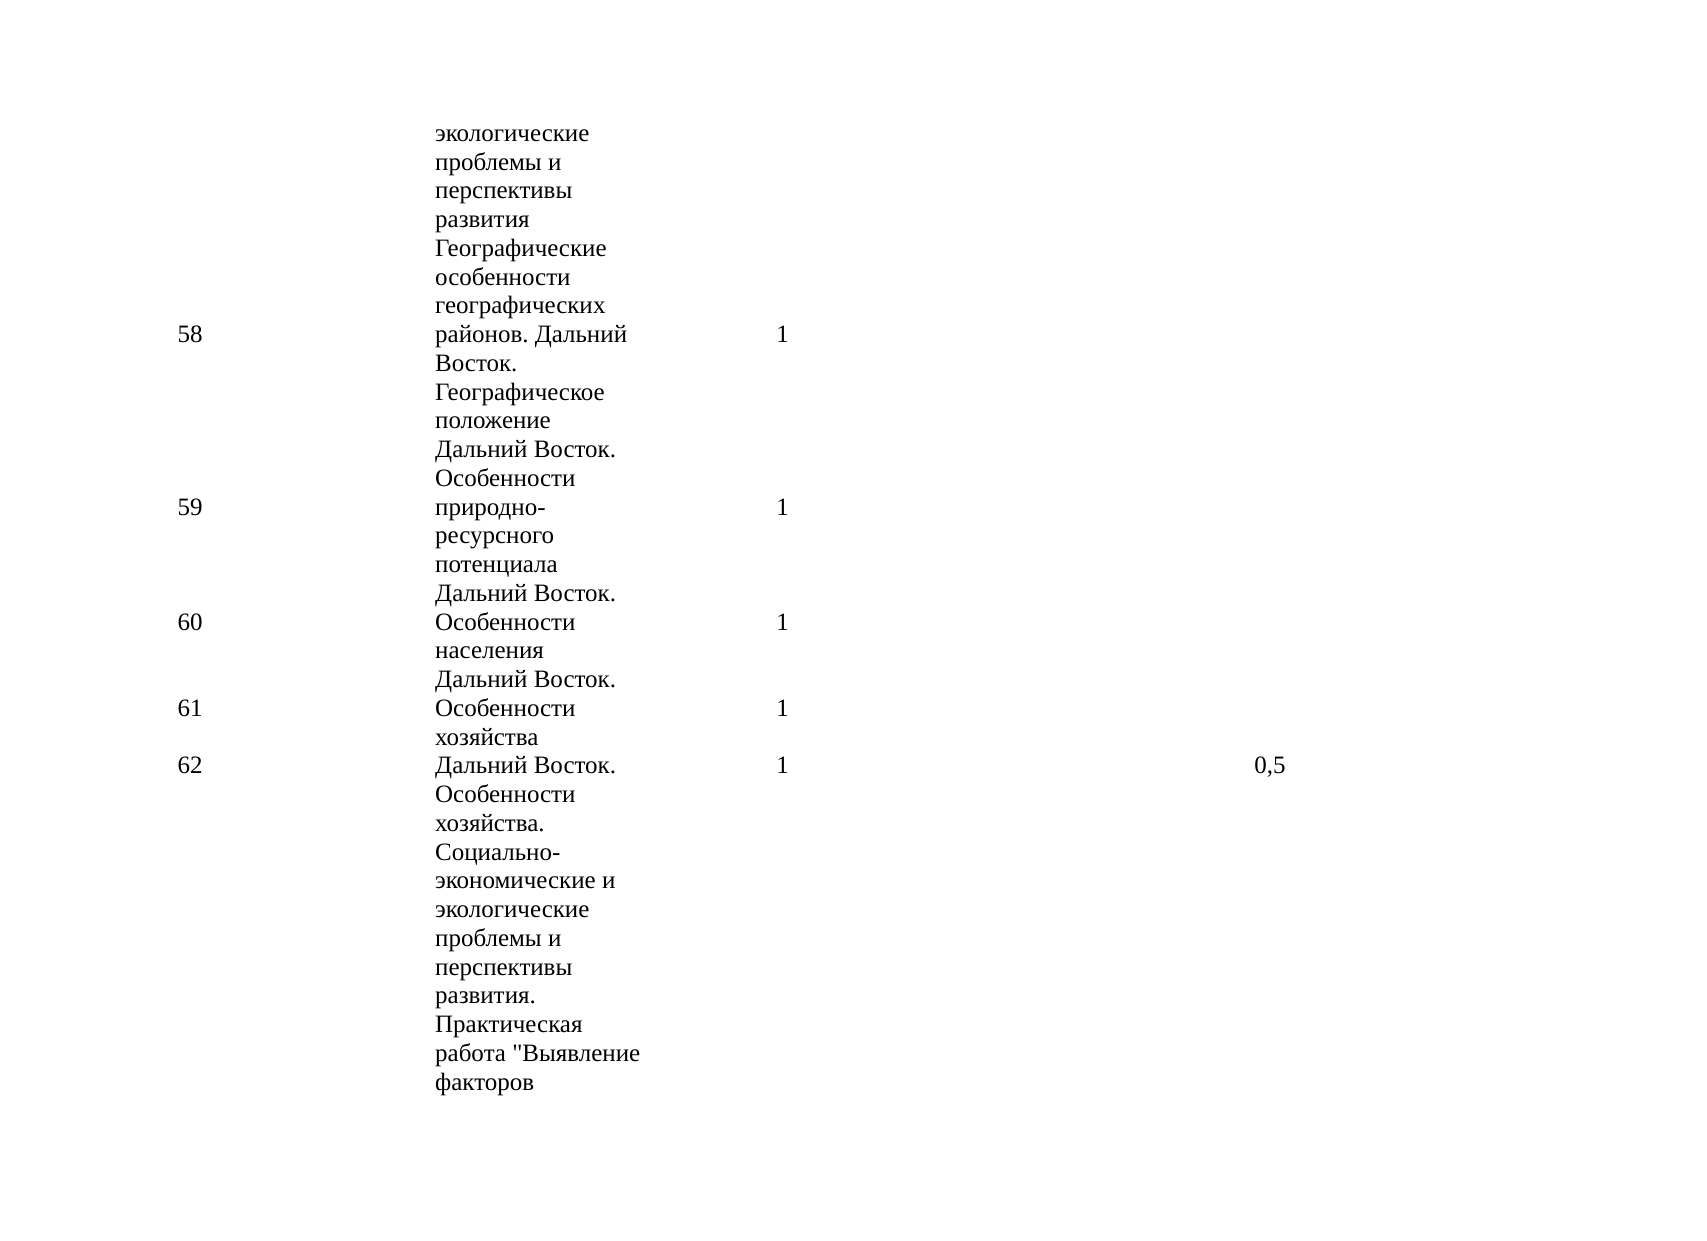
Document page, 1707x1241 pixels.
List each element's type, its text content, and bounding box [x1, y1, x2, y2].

table_cell [897, 118, 1141, 233]
table_cell Дальний Восток. Особенности населения [410, 578, 653, 664]
table_cell 1 [653, 664, 897, 751]
table_cell [1385, 233, 1628, 434]
table_cell 62 [166, 751, 409, 1096]
table_cell 1 [653, 751, 897, 1096]
table_cell [897, 751, 1141, 1096]
table_cell [1385, 751, 1628, 1096]
table_cell [1385, 578, 1628, 664]
table_cell 59 [166, 434, 409, 578]
table_cell 58 [166, 233, 409, 434]
table_cell экологические проблемы и перспективы развития [410, 118, 653, 233]
table_cell Дальний Восток. Особенности хозяйства. Социально-экономические и экологические проблемы и перспективы развития. Практическая работа "Выявление факторов [410, 751, 653, 1096]
table_cell Дальний Восток. Особенности хозяйства [410, 664, 653, 751]
table_cell 61 [166, 664, 409, 751]
table_cell [1385, 118, 1628, 233]
table_cell 60 [166, 578, 409, 664]
table_cell [1141, 233, 1384, 434]
table_cell [1385, 664, 1628, 751]
table_cell 1 [653, 578, 897, 664]
table_cell [1141, 118, 1384, 233]
table_cell 1 [653, 233, 897, 434]
table_cell [166, 118, 409, 233]
table_cell [897, 233, 1141, 434]
table_cell 1 [653, 434, 897, 578]
table_cell Дальний Восток. Особенности природно-ресурсного потенциала [410, 434, 653, 578]
table_cell [1385, 434, 1628, 578]
table_cell [1141, 664, 1384, 751]
table_cell [897, 434, 1141, 578]
table_cell 0,5 [1141, 751, 1384, 1096]
table_cell [1141, 434, 1384, 578]
table_cell [897, 664, 1141, 751]
table_cell [653, 118, 897, 233]
table_cell [1141, 578, 1384, 664]
table_cell Географические особенности географических районов. Дальний Восток. Географическое положение [410, 233, 653, 434]
table_cell [897, 578, 1141, 664]
